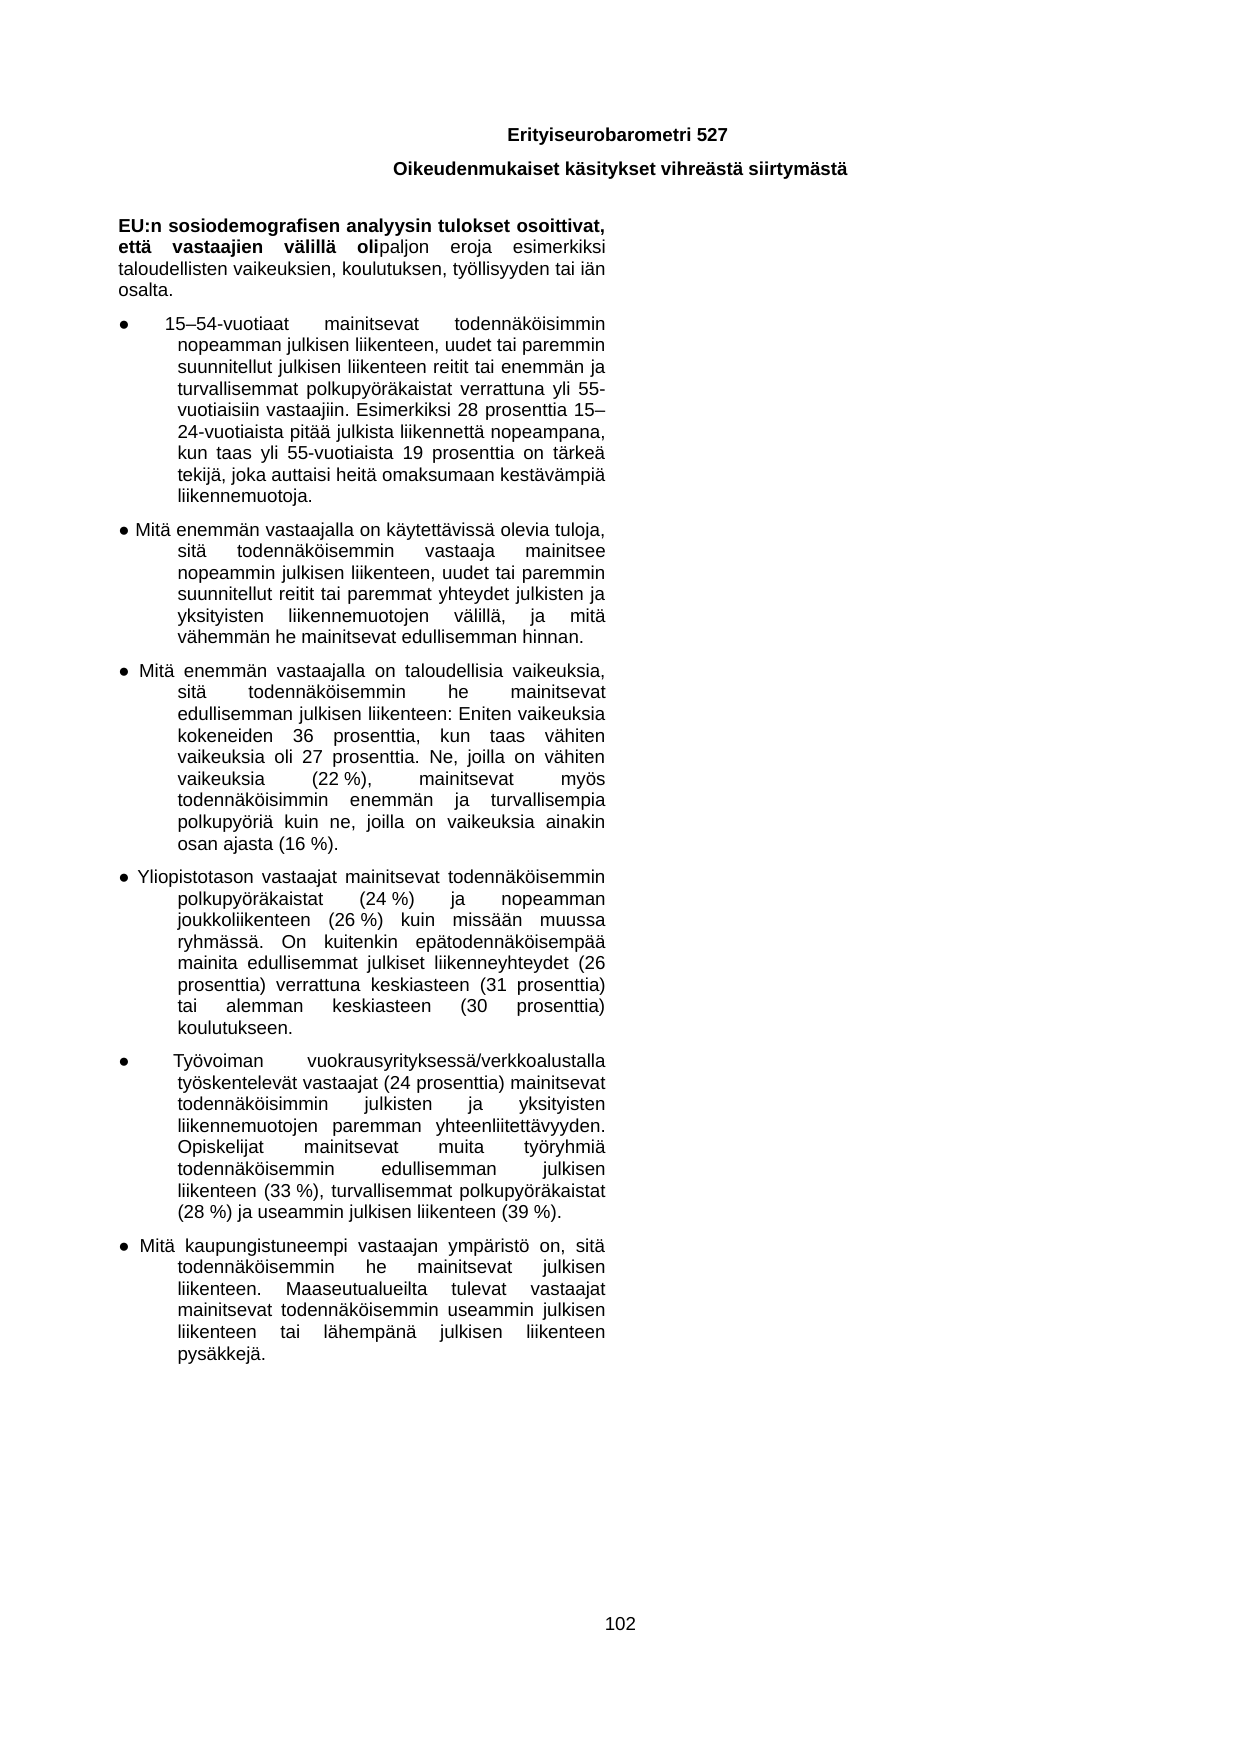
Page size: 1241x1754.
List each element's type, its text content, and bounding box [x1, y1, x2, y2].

text ● Työvoiman vuokrausyrityksessä/verkkoalustalla työskentelevät vastaajat (24 prosenttia) mainitsevat todennäköisimmin julkisten ja yksityisten liikennemuotojen paremman yhteenliitettävyyden. Opiskelijat mainitsevat muita työryhmiä todennäköisemmin edullisemman julkisen liikenteen (33 %), turvallisemmat polkupyöräkaistat (28 %) ja useammin julkisen liikenteen (39 %). [118, 1050, 605, 1223]
text ● Mitä enemmän vastaajalla on käytettävissä olevia tuloja, sitä todennäköisemmin vastaaja mainitsee nopeammin julkisen liikenteen, uudet tai paremmin suunnitellut reitit tai paremmat yhteydet julkisten ja yksityisten liikennemuotojen välillä, ja mitä vähemmän he mainitsevat edullisemman hinnan. [118, 518, 605, 648]
text ● 15–54-vuotiaat mainitsevat todennäköisimmin nopeamman julkisen liikenteen, uudet tai paremmin suunnitellut julkisen liikenteen reitit tai enemmän ja turvallisemmat polkupyöräkaistat verrattuna yli 55-vuotiaisiin vastaajiin. Esimerkiksi 28 prosenttia 15–24-vuotiaista pitää julkista liikennettä nopeampana, kun taas yli 55-vuotiaista 19 prosenttia on tärkeä tekijä, joka auttaisi heitä omaksumaan kestävämpiä liikennemuotoja. [118, 313, 605, 507]
text ● Yliopistotason vastaajat mainitsevat todennäköisemmin polkupyöräkaistat (24 %) ja nopeamman joukkoliikenteen (26 %) kuin missään muussa ryhmässä. On kuitenkin epätodennäköisempää mainita edullisemmat julkiset liikenneyhteydet (26 prosenttia) verrattuna keskiasteen (31 prosenttia) tai alemman keskiasteen (30 prosenttia) koulutukseen. [118, 866, 605, 1038]
text ● Mitä enemmän vastaajalla on taloudellisia vaikeuksia, sitä todennäköisemmin he mainitsevat edullisemman julkisen liikenteen: Eniten vaikeuksia kokeneiden 36 prosenttia, kun taas vähiten vaikeuksia oli 27 prosenttia. Ne, joilla on vähiten vaikeuksia (22 %), mainitsevat myös todennäköisimmin enemmän ja turvallisempia polkupyöriä kuin ne, joilla on vaikeuksia ainakin osan ajasta (16 %). [118, 660, 605, 854]
text ● Mitä kaupungistuneempi vastaajan ympäristö on, sitä todennäköisemmin he mainitsevat julkisen liikenteen. Maaseutualueilta tulevat vastaajat mainitsevat todennäköisemmin useammin julkisen liikenteen tai lähempänä julkisen liikenteen pysäkkejä. [118, 1234, 605, 1364]
text EU:n sosiodemografisen analyysin tulokset osoittivat, että vastaajien välillä olipaljon eroja esimerkiksi taloudellisten vaikeuksien, koulutuksen, työllisyyden tai iän osalta. [118, 214, 605, 301]
